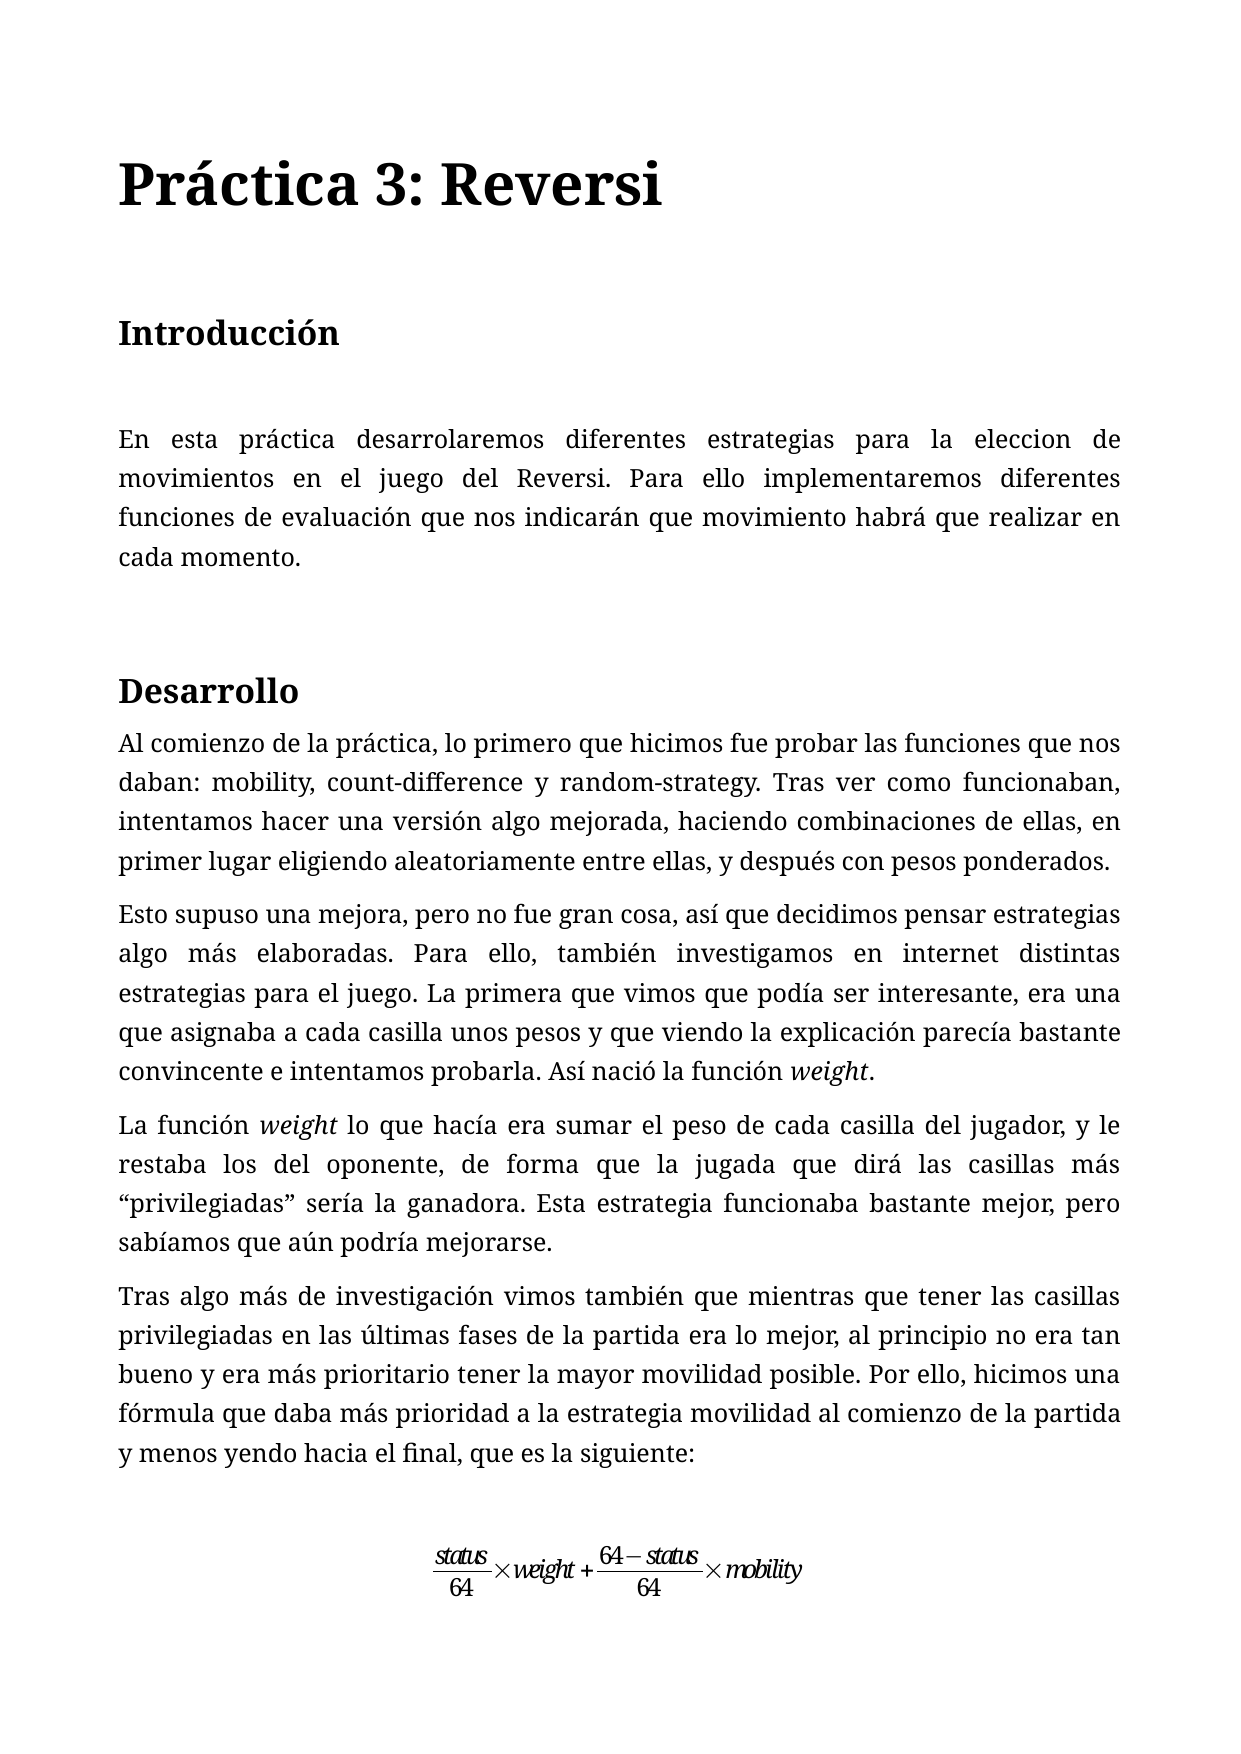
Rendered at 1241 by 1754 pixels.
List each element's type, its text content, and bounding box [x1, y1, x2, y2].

text La función weight lo que hacía era sumar el peso de cada casilla del jugador, y le restaba los del oponente, de forma que la jugada que dirá las casillas más “privilegiadas” sería la ganadora. Esta estrategia funcionaba bastante mejor, pero sabíamos que aún podría mejorarse. [118, 1107, 1122, 1259]
subtitle Introducción [118, 310, 1122, 355]
title Práctica 3: Reversi [118, 143, 1122, 223]
subtitle Desarrollo [118, 667, 1122, 713]
text Esto supuso una mejora, pero no fue gran cosa, así que decidimos pensar estrategias algo más elaboradas. Para ello, también investigamos en internet distintas estrategias para el juego. La primera que vimos que podía ser interesante, era una que asignaba a cada casilla unos pesos y que viendo la explicación parecía bastante convincente e intentamos probarla. Así nació la función weight. [118, 897, 1122, 1088]
text En esta práctica desarrolaremos diferentes estrategias para la eleccion de movimientos en el juego del Reversi. Para ello implementaremos diferentes funciones de evaluación que nos indicarán que movimiento habrá que realizar en cada momento. [118, 422, 1122, 573]
text Al comienzo de la práctica, lo primero que hicimos fue probar las funciones que nos daban: mobility, count-difference y random-strategy. Tras ver como funcionaban, intentamos hacer una versión algo mejorada, haciendo combinaciones de ellas, en primer lugar eligiendo aleatoriamente entre ellas, y después con pesos ponderados. [118, 726, 1122, 877]
text Tras algo más de investigación vimos también que mientras que tener las casillas privilegiadas en las últimas fases de la partida era lo mejor, al principio no era tan bueno y era más prioritario tener la mayor movilidad posible. Por ello, hicimos una fórmula que daba más prioridad a la estrategia movilidad al comienzo de la partida y menos yendo hacia el final, que es la siguiente: [118, 1279, 1122, 1469]
